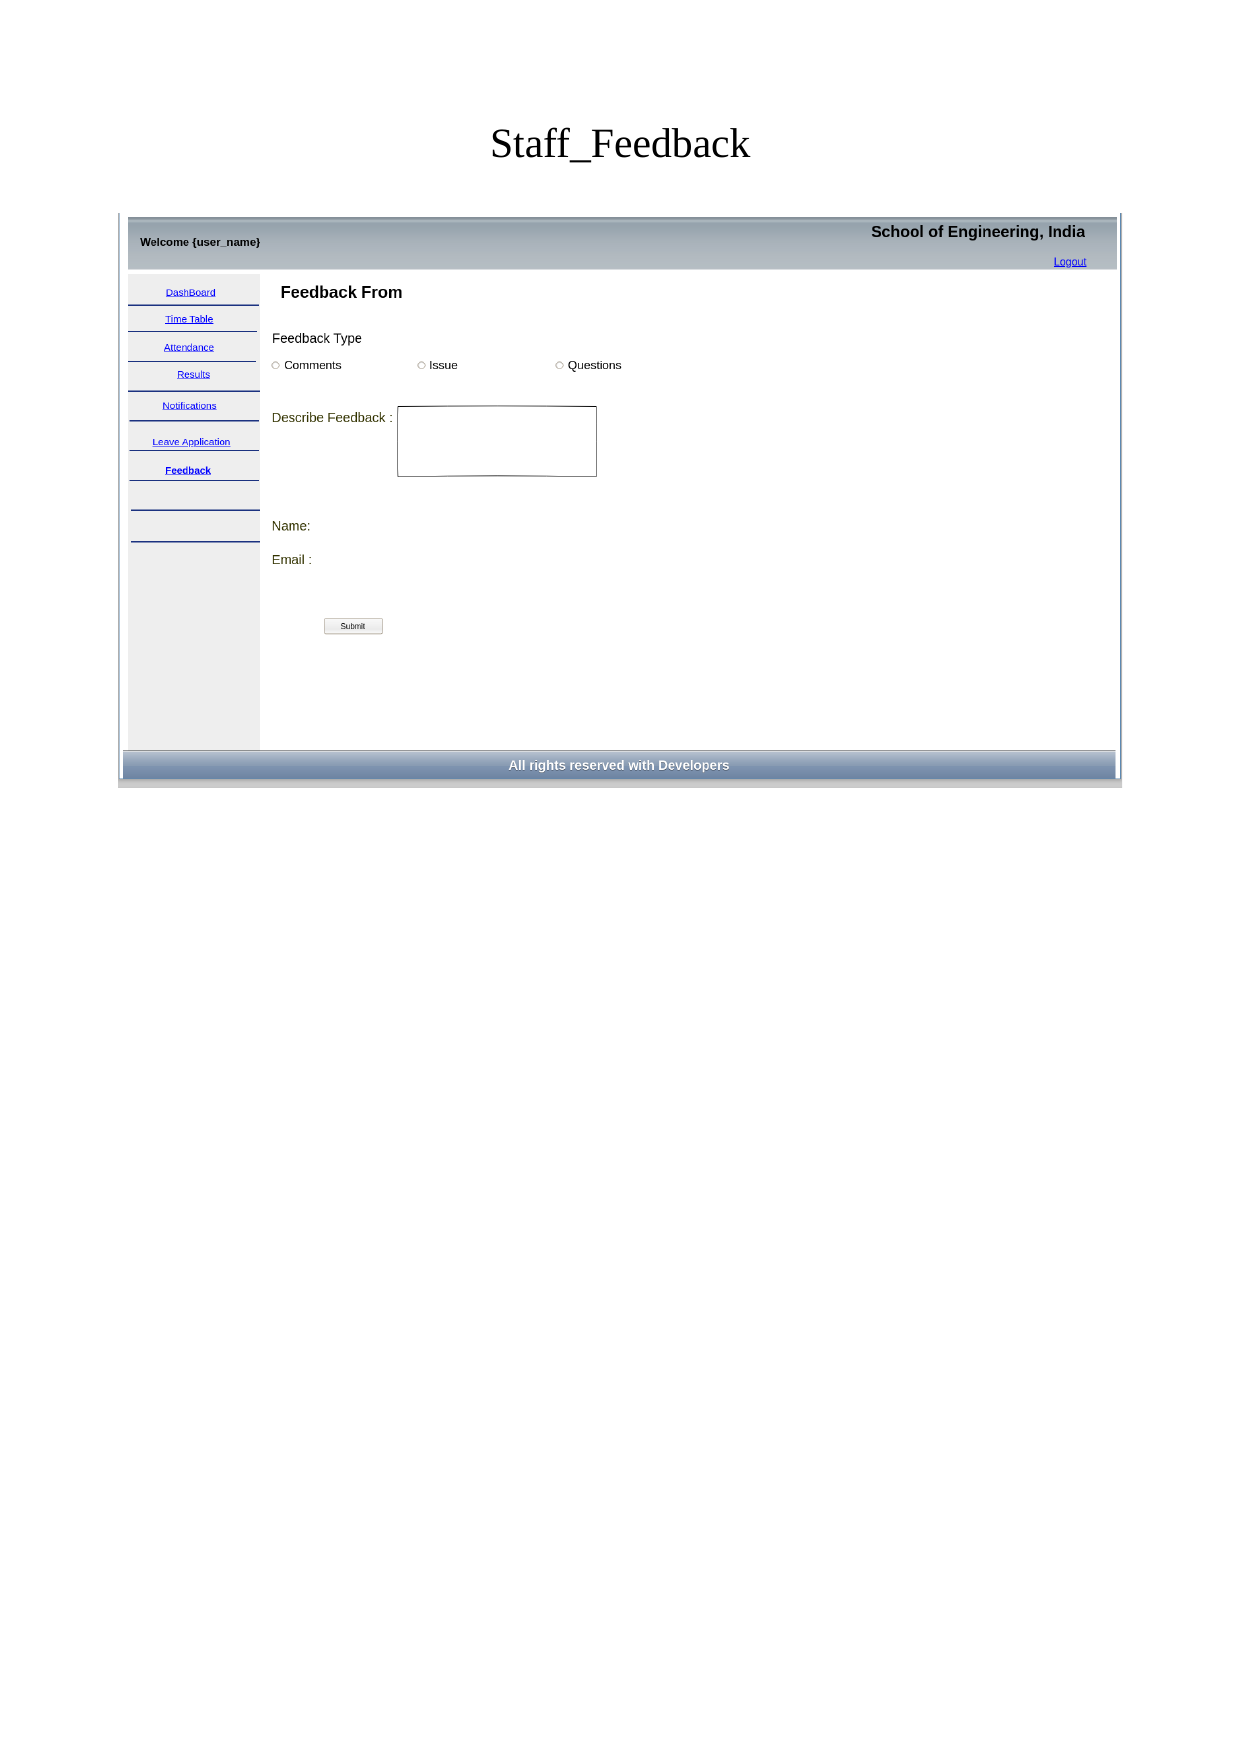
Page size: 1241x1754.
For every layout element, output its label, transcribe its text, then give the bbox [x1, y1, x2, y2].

text Staff_Feedback [118, 118, 1122, 166]
picture [118, 213, 1123, 788]
